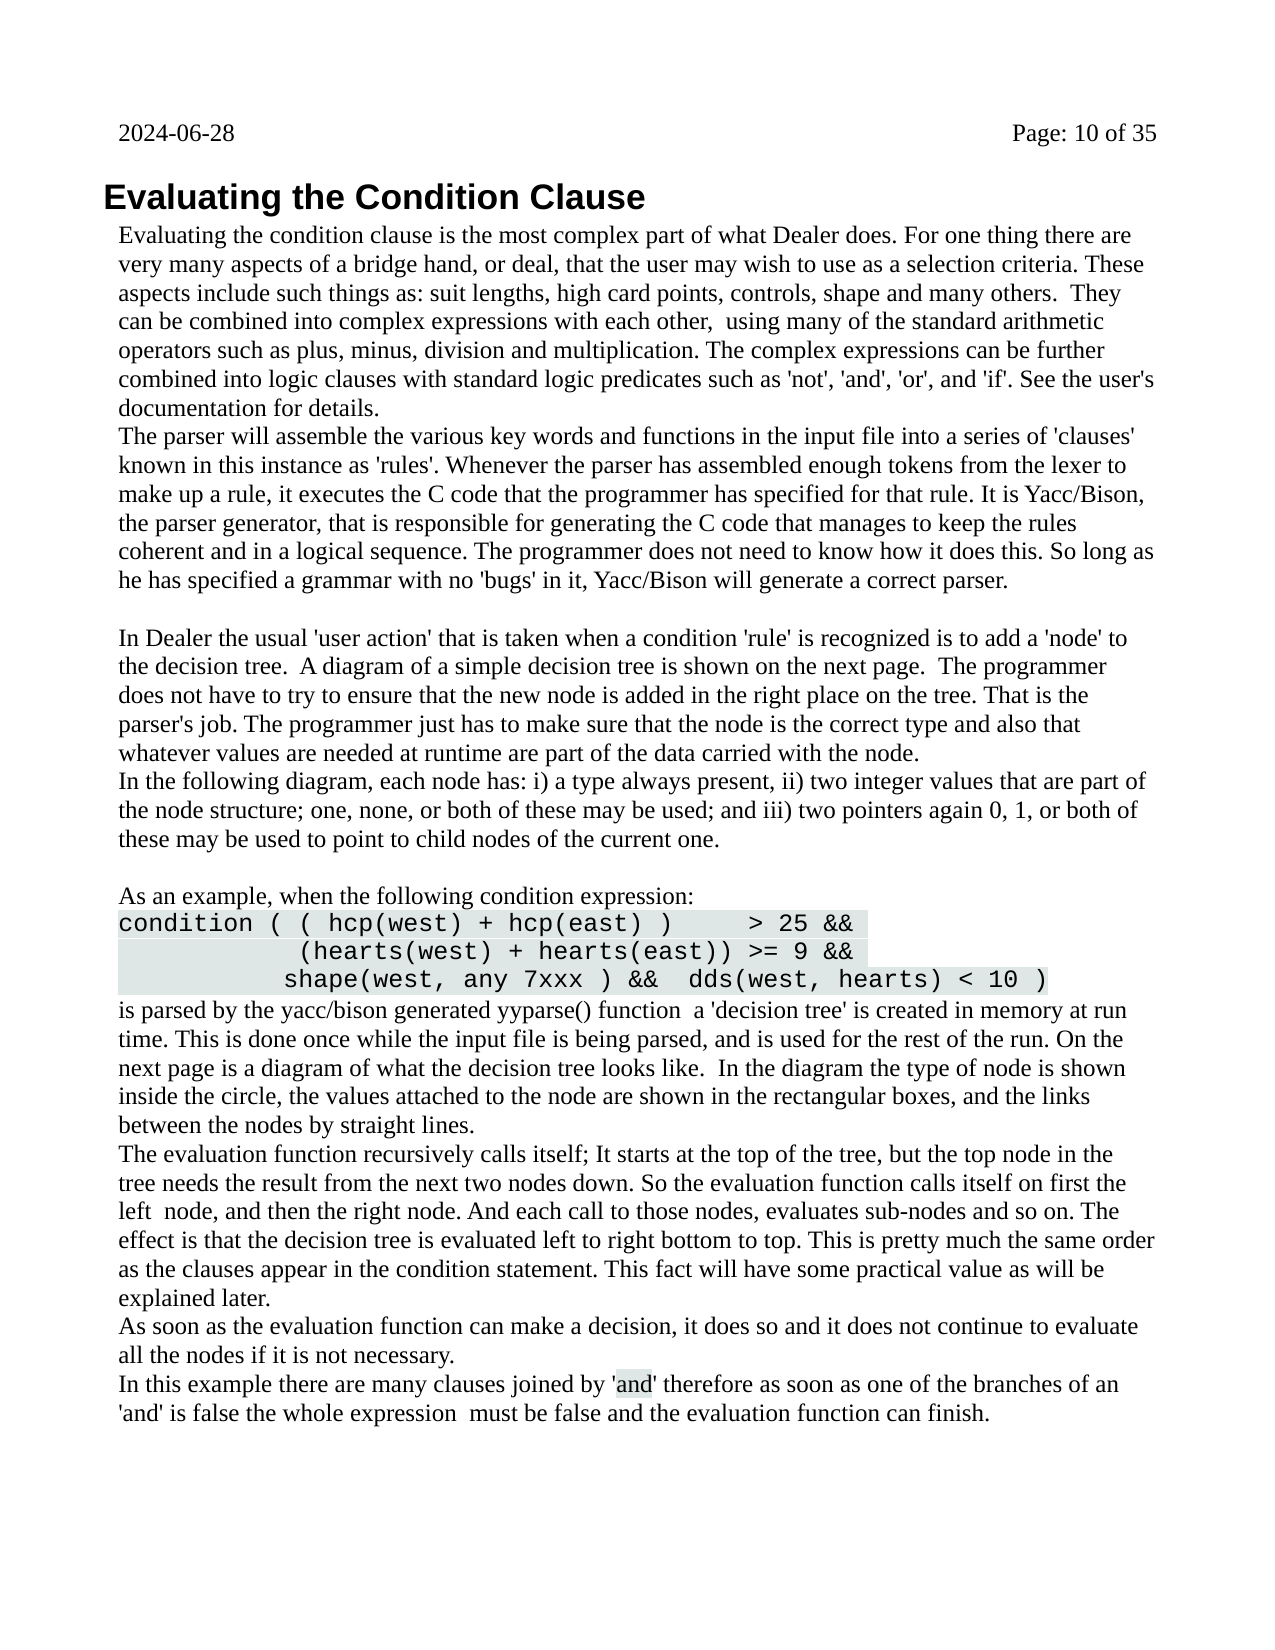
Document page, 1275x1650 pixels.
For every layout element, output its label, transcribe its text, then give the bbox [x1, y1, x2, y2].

subtitle Evaluating the Condition Clause [103, 176, 1157, 217]
text condition ( ( hcp(west) + hcp(east) ) > 25 && [118, 910, 1157, 938]
text In Dealer the usual 'user action' that is taken when a condition 'rule' is recognized is to add a 'node' to the decision tree. A diagram of a simple decision tree is shown on the next page. The programmer does not have to try to ensure that the new node is added in the right place on the tree. That is the parser's job. The programmer just has to make sure that the node is the correct type and also that whatever values are needed at runtime are part of the data carried with the node. [118, 623, 1157, 766]
text The evaluation function recursively calls itself; It starts at the top of the tree, but the top node in the tree needs the result from the next two nodes down. So the evaluation function calls itself on first the left node, and then the right node. And each call to those nodes, evaluates sub-nodes and so on. The effect is that the decision tree is evaluated left to right bottom to top. This is pretty much the same order as the clauses appear in the condition statement. This fact will have some practical value as will be explained later. [118, 1139, 1157, 1311]
text shape(west, any 7xxx ) && dds(west, hearts) < 10 ) [118, 967, 1157, 995]
text In the following diagram, each node has: i) a type always present, ii) two integer values that are part of the node structure; one, none, or both of these may be used; and iii) two pointers again 0, 1, or both of these may be used to point to child nodes of the current one. [118, 766, 1157, 853]
text In this example there are many clauses joined by 'and' therefore as soon as one of the branches of an 'and' is false the whole expression must be false and the evaluation function can finish. [118, 1369, 1157, 1426]
text is parsed by the yacc/bison generated yyparse() function a 'decision tree' is created in memory at run time. This is done once while the input file is being parsed, and is used for the rest of the run. On the next page is a diagram of what the decision tree looks like. In the diagram the type of node is shown inside the circle, the values attached to the node are shown in the rectangular boxes, and the links between the nodes by straight lines. [118, 995, 1157, 1139]
text The parser will assemble the various key words and functions in the input file into a series of 'clauses' known in this instance as 'rules'. Whenever the parser has assembled enough tokens from the lexer to make up a rule, it executes the C code that the programmer has specified for that rule. It is Yacc/Bison, the parser generator, that is responsible for generating the C code that manages to keep the rules coherent and in a logical sequence. The programmer does not need to know how it does this. So long as he has specified a grammar with no 'bugs' in it, Yacc/Bison will generate a correct parser. [118, 421, 1157, 594]
text As soon as the evaluation function can make a decision, it does so and it does not continue to evaluate all the nodes if it is not necessary. [118, 1311, 1157, 1369]
text As an example, when the following condition expression: [118, 881, 1157, 910]
text Evaluating the condition clause is the most complex part of what Dealer does. For one thing there are very many aspects of a bridge hand, or deal, that the user may wish to use as a selection criteria. These aspects include such things as: suit lengths, high card points, controls, shape and many others. They can be combined into complex expressions with each other, using many of the standard arithmetic operators such as plus, minus, division and multiplication. The complex expressions can be further combined into logic clauses with standard logic predicates such as 'not', 'and', 'or', and 'if'. See the user's documentation for details. [118, 220, 1157, 421]
text (hearts(west) + hearts(east)) >= 9 && [118, 938, 1157, 967]
